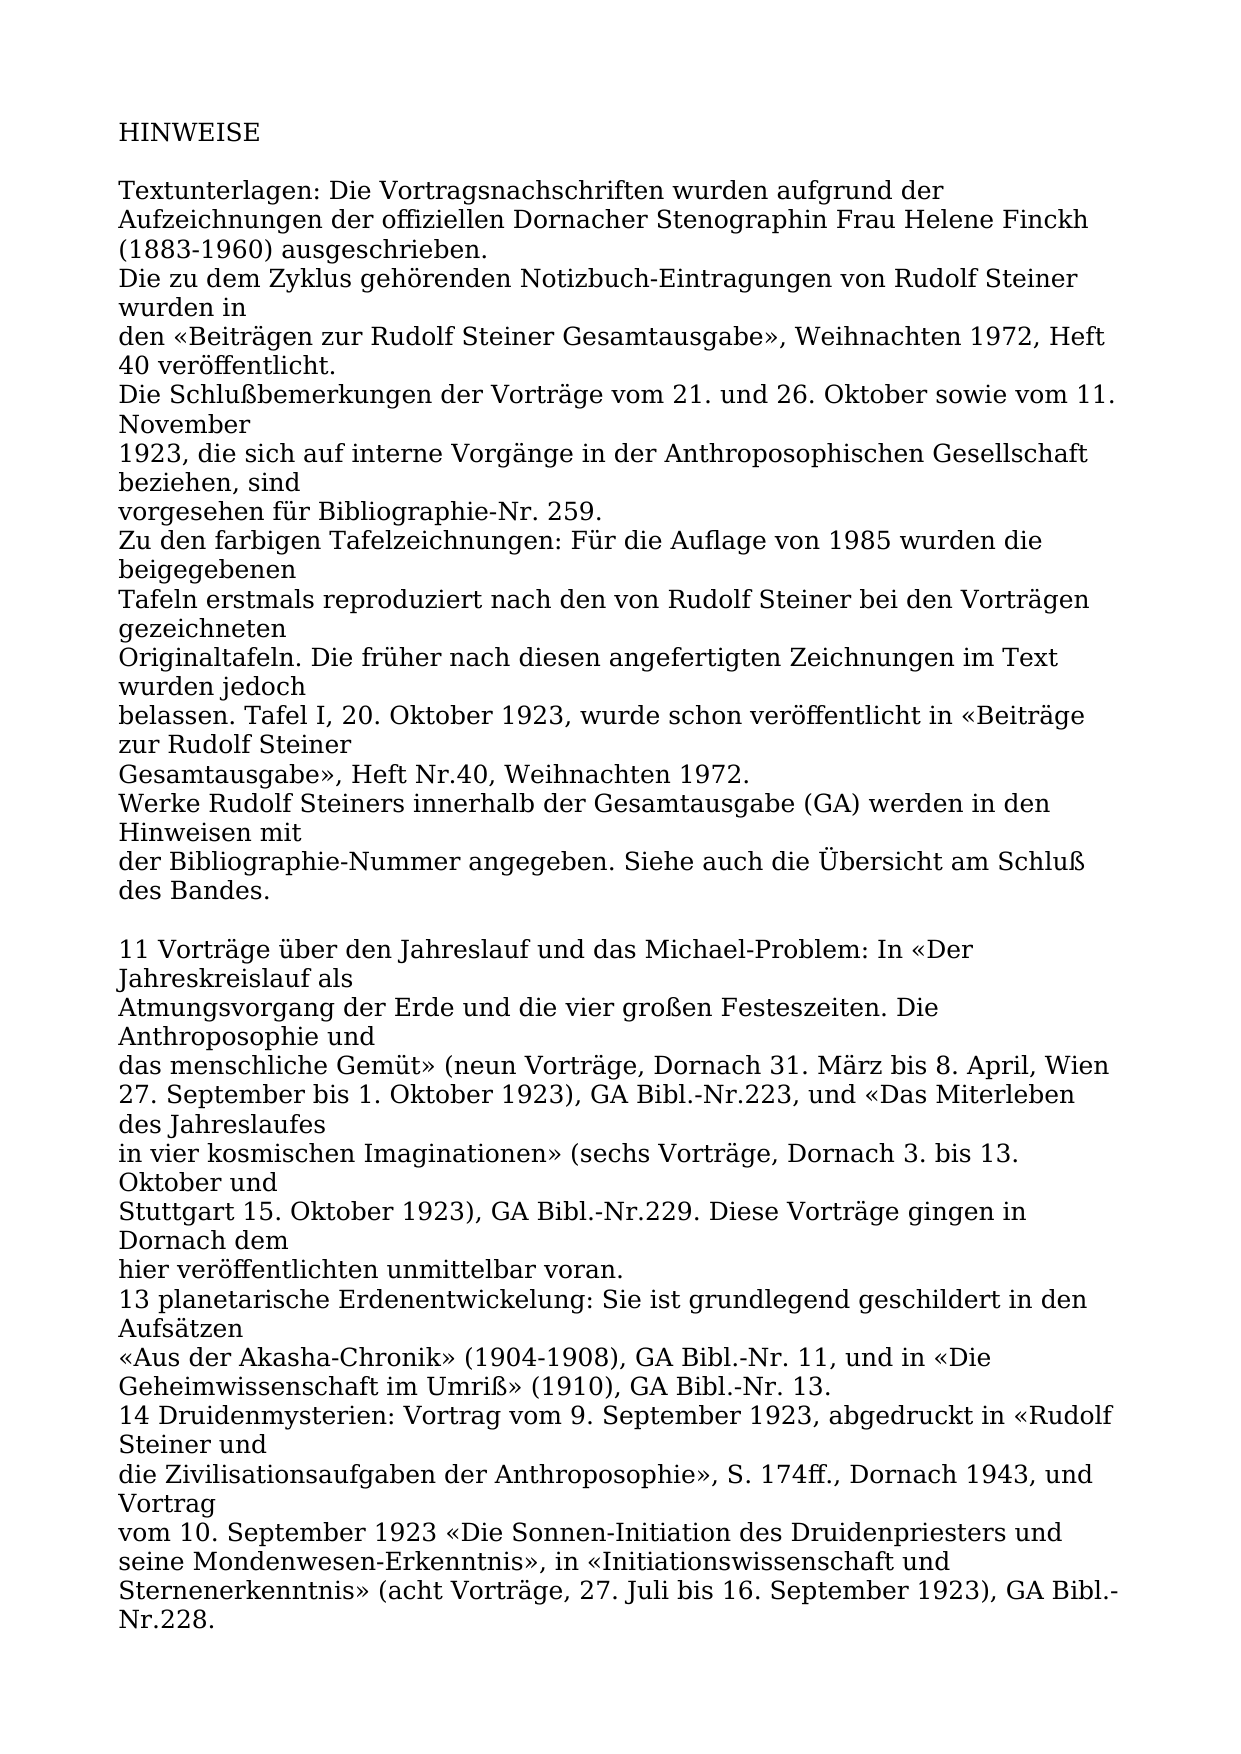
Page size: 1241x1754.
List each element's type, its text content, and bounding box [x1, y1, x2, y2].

text Werke Rudolf Steiners innerhalb der Gesamtausgabe (GA) werden in den Hinweisen mit [118, 789, 1122, 847]
text Die Schlußbemerkungen der Vorträge vom 21. und 26. Oktober sowie vom 11. November [118, 381, 1122, 439]
text Tafeln erstmals reproduziert nach den von Rudolf Steiner bei den Vorträgen gezeichneten [118, 585, 1122, 643]
text vom 10. September 1923 «Die Sonnen-Initiation des Druidenpriesters und seine Mondenwesen-Erkenntnis», in «Initiationswissenschaft und Sternenerkenntnis» (acht Vorträge, 27. Juli bis 16. September 1923), GA Bibl.-Nr.228. [118, 1518, 1122, 1635]
text HINWEISE [118, 118, 1122, 147]
text Zu den farbigen Tafelzeichnungen: Für die Auflage von 1985 wurden die beigegebenen [118, 526, 1122, 585]
text die Zivilisationsaufgaben der Anthroposophie», S. 174ff., Dornach 1943, und Vortrag [118, 1460, 1122, 1518]
text Gesamtausgabe», Heft Nr.40, Weihnachten 1972. [118, 760, 1122, 789]
text 11 Vorträge über den Jahreslauf und das Michael-Problem: In «Der Jahreskreislauf als [118, 935, 1122, 993]
text belassen. Tafel I, 20. Oktober 1923, wurde schon veröffentlicht in «Beiträge zur Rudolf Steiner [118, 701, 1122, 760]
text das menschliche Gemüt» (neun Vorträge, Dornach 31. März bis 8. April, Wien 27. September bis 1. Oktober 1923), GA Bibl.-Nr.223, und «Das Miterleben des Jahreslaufes [118, 1051, 1122, 1139]
text Die zu dem Zyklus gehörenden Notizbuch-Eintragungen von Rudolf Steiner wurden in [118, 264, 1122, 322]
text «Aus der Akasha-Chronik» (1904-1908), GA Bibl.-Nr. 11, und in «Die Geheimwissenschaft im Umriß» (1910), GA Bibl.-Nr. 13. [118, 1343, 1122, 1401]
text Textunterlagen: Die Vortragsnachschriften wurden aufgrund der Aufzeichnungen der offiziellen Dornacher Stenographin Frau Helene Finckh (1883-1960) ausgeschrieben. [118, 176, 1122, 264]
text 13 planetarische Erdenentwickelung: Sie ist grundlegend geschildert in den Aufsätzen [118, 1285, 1122, 1343]
text 14 Druidenmysterien: Vortrag vom 9. September 1923, abgedruckt in «Rudolf Steiner und [118, 1401, 1122, 1460]
text in vier kosmischen Imaginationen» (sechs Vorträge, Dornach 3. bis 13. Oktober und [118, 1139, 1122, 1197]
text den «Beiträgen zur Rudolf Steiner Gesamtausgabe», Weihnachten 1972, Heft 40 veröffentlicht. [118, 322, 1122, 381]
text hier veröffentlichten unmittelbar voran. [118, 1256, 1122, 1285]
text vorgesehen für Bibliographie-Nr. 259. [118, 497, 1122, 526]
text Atmungsvorgang der Erde und die vier großen Festeszeiten. Die Anthroposophie und [118, 993, 1122, 1051]
text 1923, die sich auf interne Vorgänge in der Anthroposophischen Gesellschaft beziehen, sind [118, 439, 1122, 497]
text Stuttgart 15. Oktober 1923), GA Bibl.-Nr.229. Diese Vorträge gingen in Dornach dem [118, 1197, 1122, 1256]
text der Bibliographie-Nummer angegeben. Siehe auch die Übersicht am Schluß des Bandes. [118, 847, 1122, 906]
text Originaltafeln. Die früher nach diesen angefertigten Zeichnungen im Text wurden jedoch [118, 643, 1122, 701]
